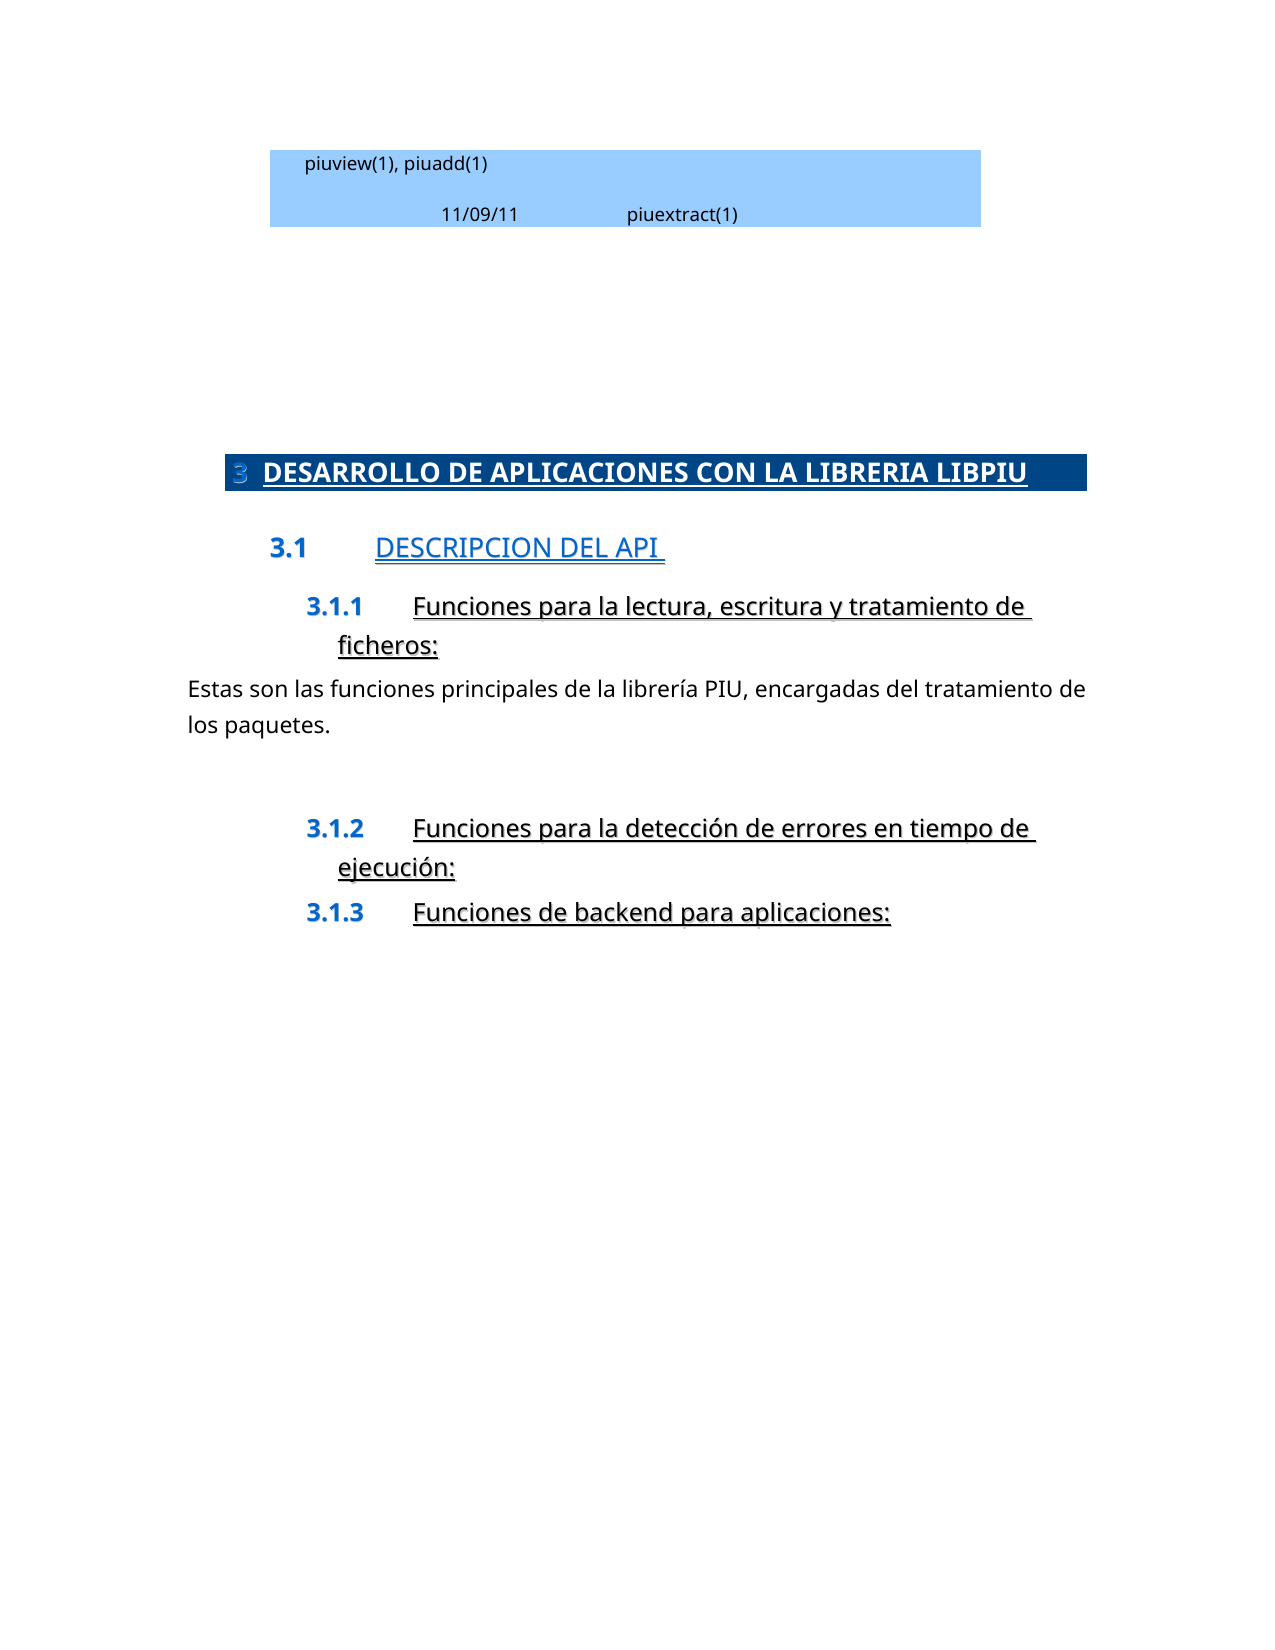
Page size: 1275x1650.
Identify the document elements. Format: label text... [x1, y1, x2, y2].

list DESARROLLO DE APLICACIONES CON LA LIBRERIA LIBPIU [225, 454, 1087, 491]
text piuview(1), piuadd(1) [270, 150, 981, 176]
list Funciones para la lectura, escritura y tratamiento de ficheros: [300, 589, 1087, 662]
text 11/09/11 piuextract(1) [270, 201, 981, 227]
list Funciones para la detección de errores en tiempo de ejecución: [300, 811, 1087, 884]
text Estas son las funciones principales de la librería PIU, encargadas del tratamiento de los paquetes. [187, 673, 1087, 740]
list DESCRIPCION DEL API [262, 529, 1087, 566]
list Funciones de backend para aplicaciones: [300, 895, 1087, 929]
